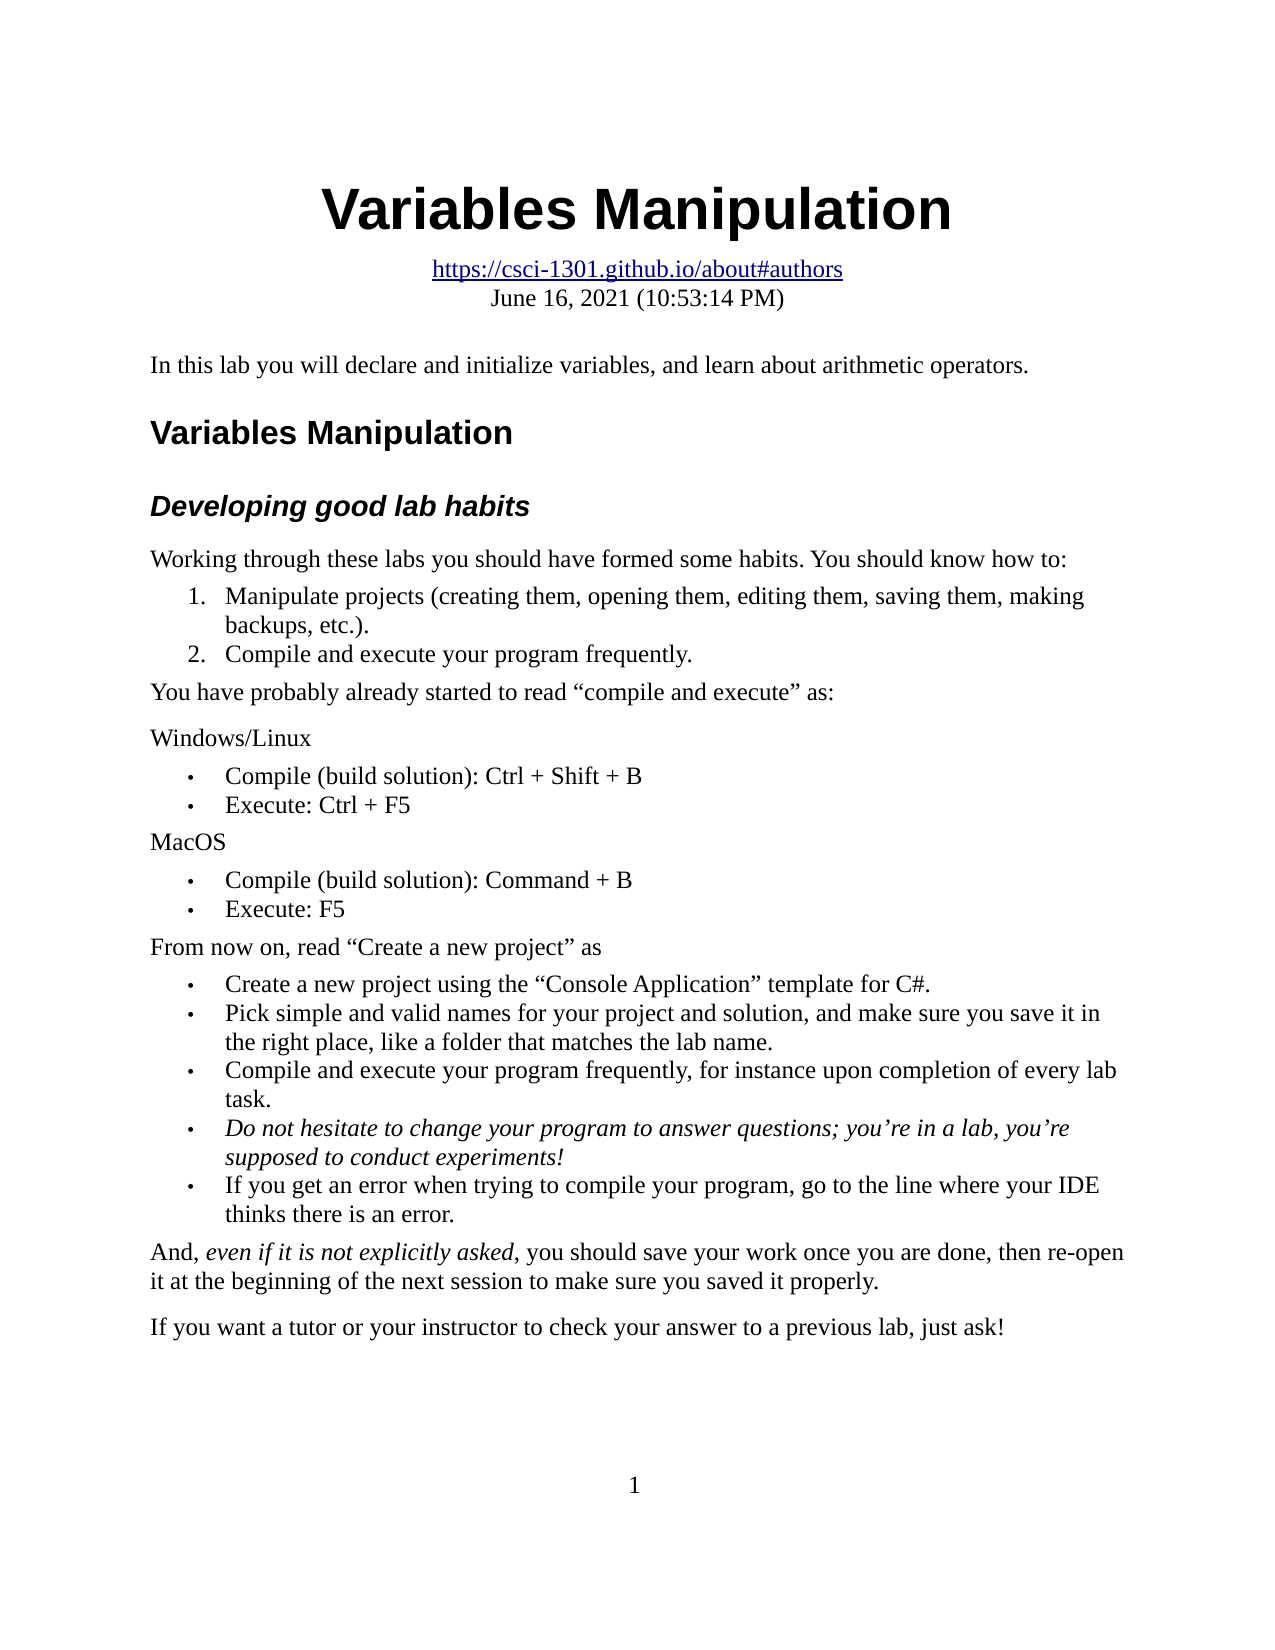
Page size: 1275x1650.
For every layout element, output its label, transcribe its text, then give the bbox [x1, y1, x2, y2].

text Windows/Linux [150, 723, 1125, 752]
list Do not hesitate to change your program to answer questions; you’re in a lab, you’re supposed to conduct experiments! [187, 1113, 1125, 1171]
list Create a new project using the “Console Application” template for C#. [187, 969, 1125, 998]
list Manipulate projects (creating them, opening them, editing them, saving them, making backups, etc.). [187, 581, 1125, 639]
text If you want a tutor or your instructor to check your answer to a previous lab, just ask! [150, 1312, 1125, 1341]
title Variables Manipulation [150, 175, 1125, 242]
text You have probably already started to read “compile and execute” as: [150, 677, 1125, 705]
list Pick simple and valid names for your project and solution, and make sure you save it in the right place, like a folder that matches the lab name. [187, 998, 1125, 1056]
subtitle Variables Manipulation [150, 412, 1125, 451]
text From now on, read “Create a new project” as [150, 932, 1125, 960]
text Working through these labs you should have formed some habits. You should know how to: [150, 544, 1125, 572]
subtitle Developing good lab habits [150, 489, 1125, 522]
list Execute: Ctrl + F5 [187, 790, 1125, 818]
list If you get an error when trying to compile your program, go to the line where your IDE thinks there is an error. [187, 1171, 1125, 1228]
text And, even if it is not explicitly asked, you should save your work once you are done, then re-open it at the beginning of the next session to make sure you saved it properly. [150, 1237, 1125, 1294]
text https://csci-1301.github.io/about#authors [150, 254, 1125, 283]
list Compile and execute your program frequently. [187, 639, 1125, 668]
text MacOS [150, 827, 1125, 856]
list Compile (build solution): Ctrl + Shift + B [187, 761, 1125, 790]
list Execute: F5 [187, 894, 1125, 923]
text In this lab you will declare and initialize variables, and learn about arithmetic operators. [150, 350, 1125, 378]
text June 16, 2021 (10:53:14 PM) [150, 283, 1125, 312]
list Compile and execute your program frequently, for instance upon completion of every lab task. [187, 1056, 1125, 1113]
list Compile (build solution): Command + B [187, 865, 1125, 894]
